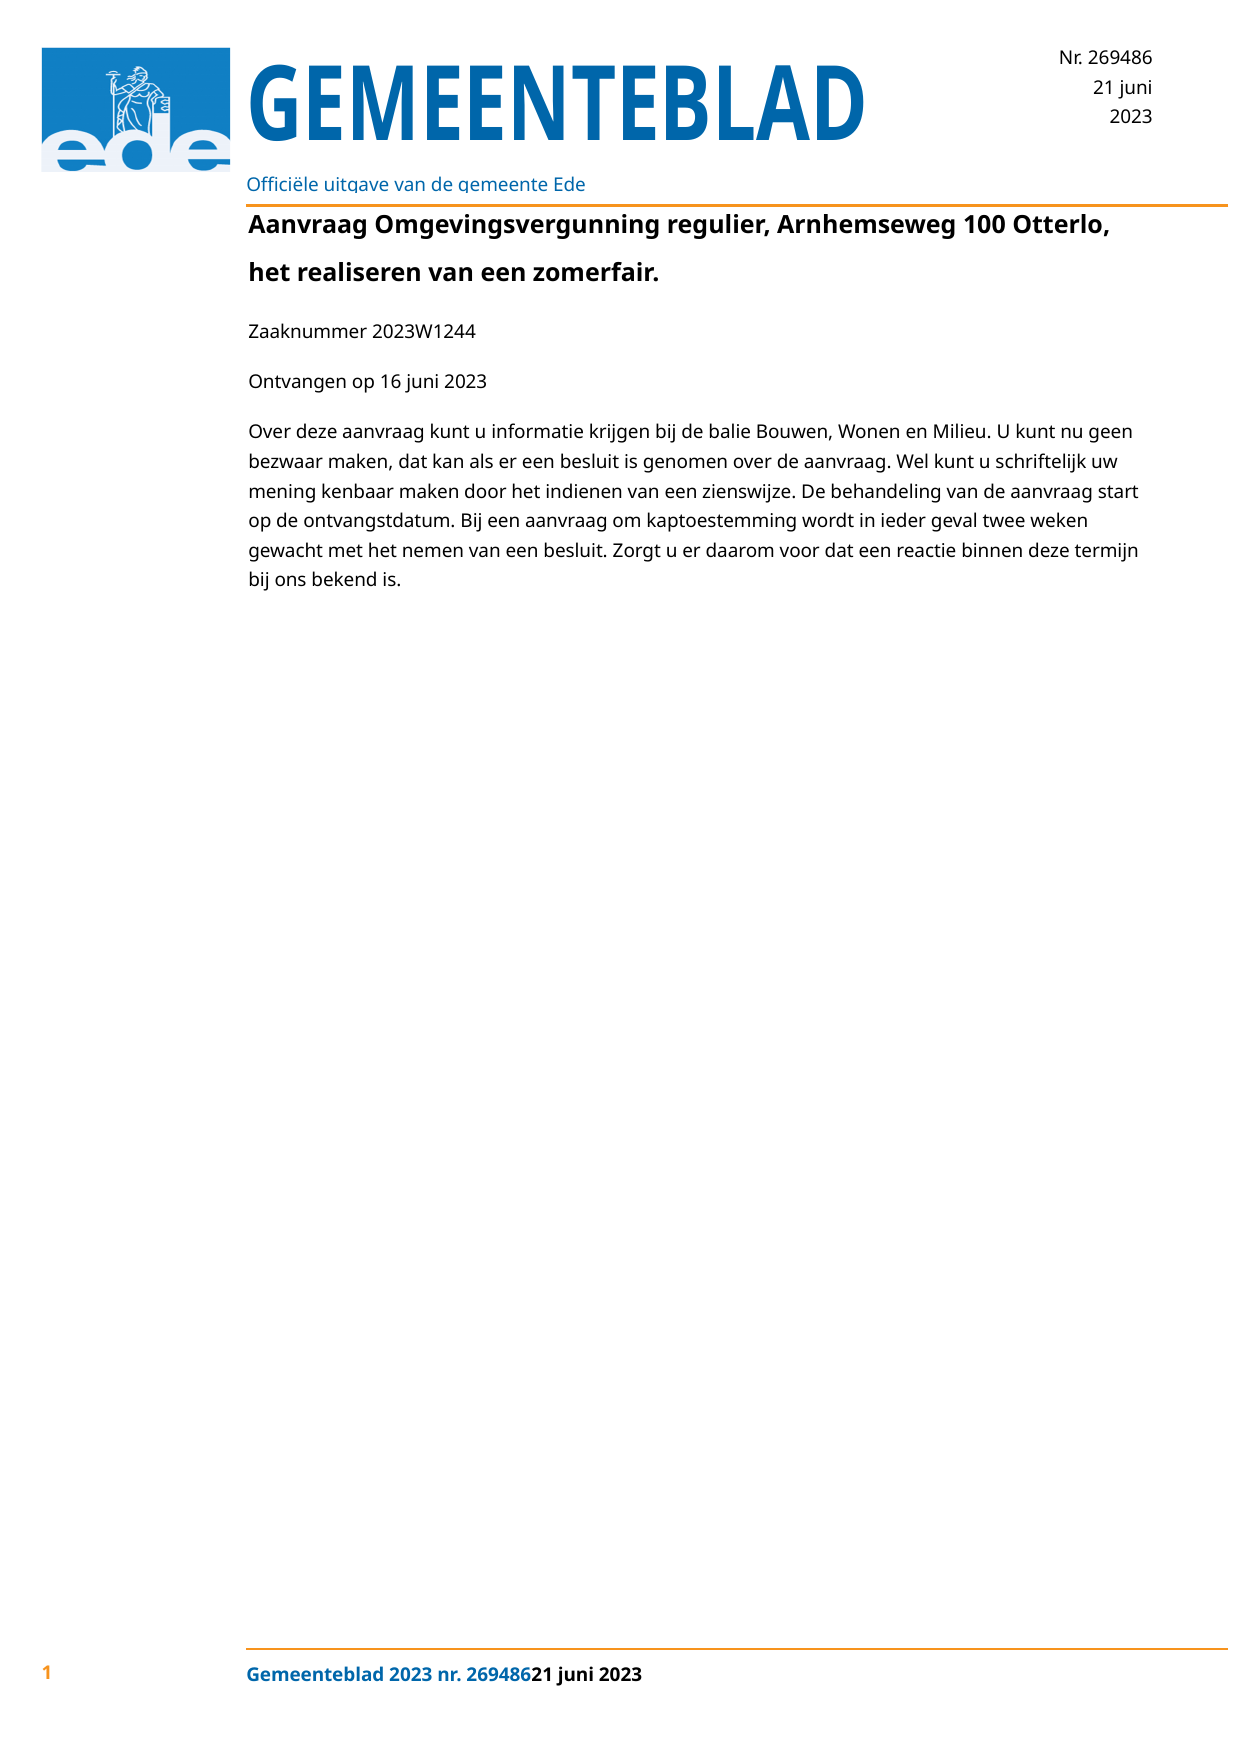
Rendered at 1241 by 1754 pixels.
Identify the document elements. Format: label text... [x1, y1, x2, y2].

text Ontvangen op 16 juni 2023 [248, 368, 1152, 394]
picture [41, 47, 231, 172]
text Zaaknummer 2023W1244 [248, 318, 1152, 344]
text Over deze aanvraag kunt u informatie krijgen bij de balie Bouwen, Wonen en Milieu. U kunt nu geen bezwaar maken, dat kan als er een besluit is genomen over de aanvraag. Wel kunt u schriftelijk uw mening kenbaar maken door het indienen van een zienswijze. De behandeling van de aanvraag start op de ontvangstdatum. Bij een aanvraag om kaptoestemming wordt in ieder geval twee weken gewacht met het nemen van een besluit. Zorgt u er daarom voor dat een reactie binnen deze termijn bij ons bekend is. [248, 419, 1152, 592]
text Aanvraag Omgevingsvergunning regulier, Arnhemseweg 100 Otterlo, het realiseren van een zomerfair. [248, 207, 1152, 288]
